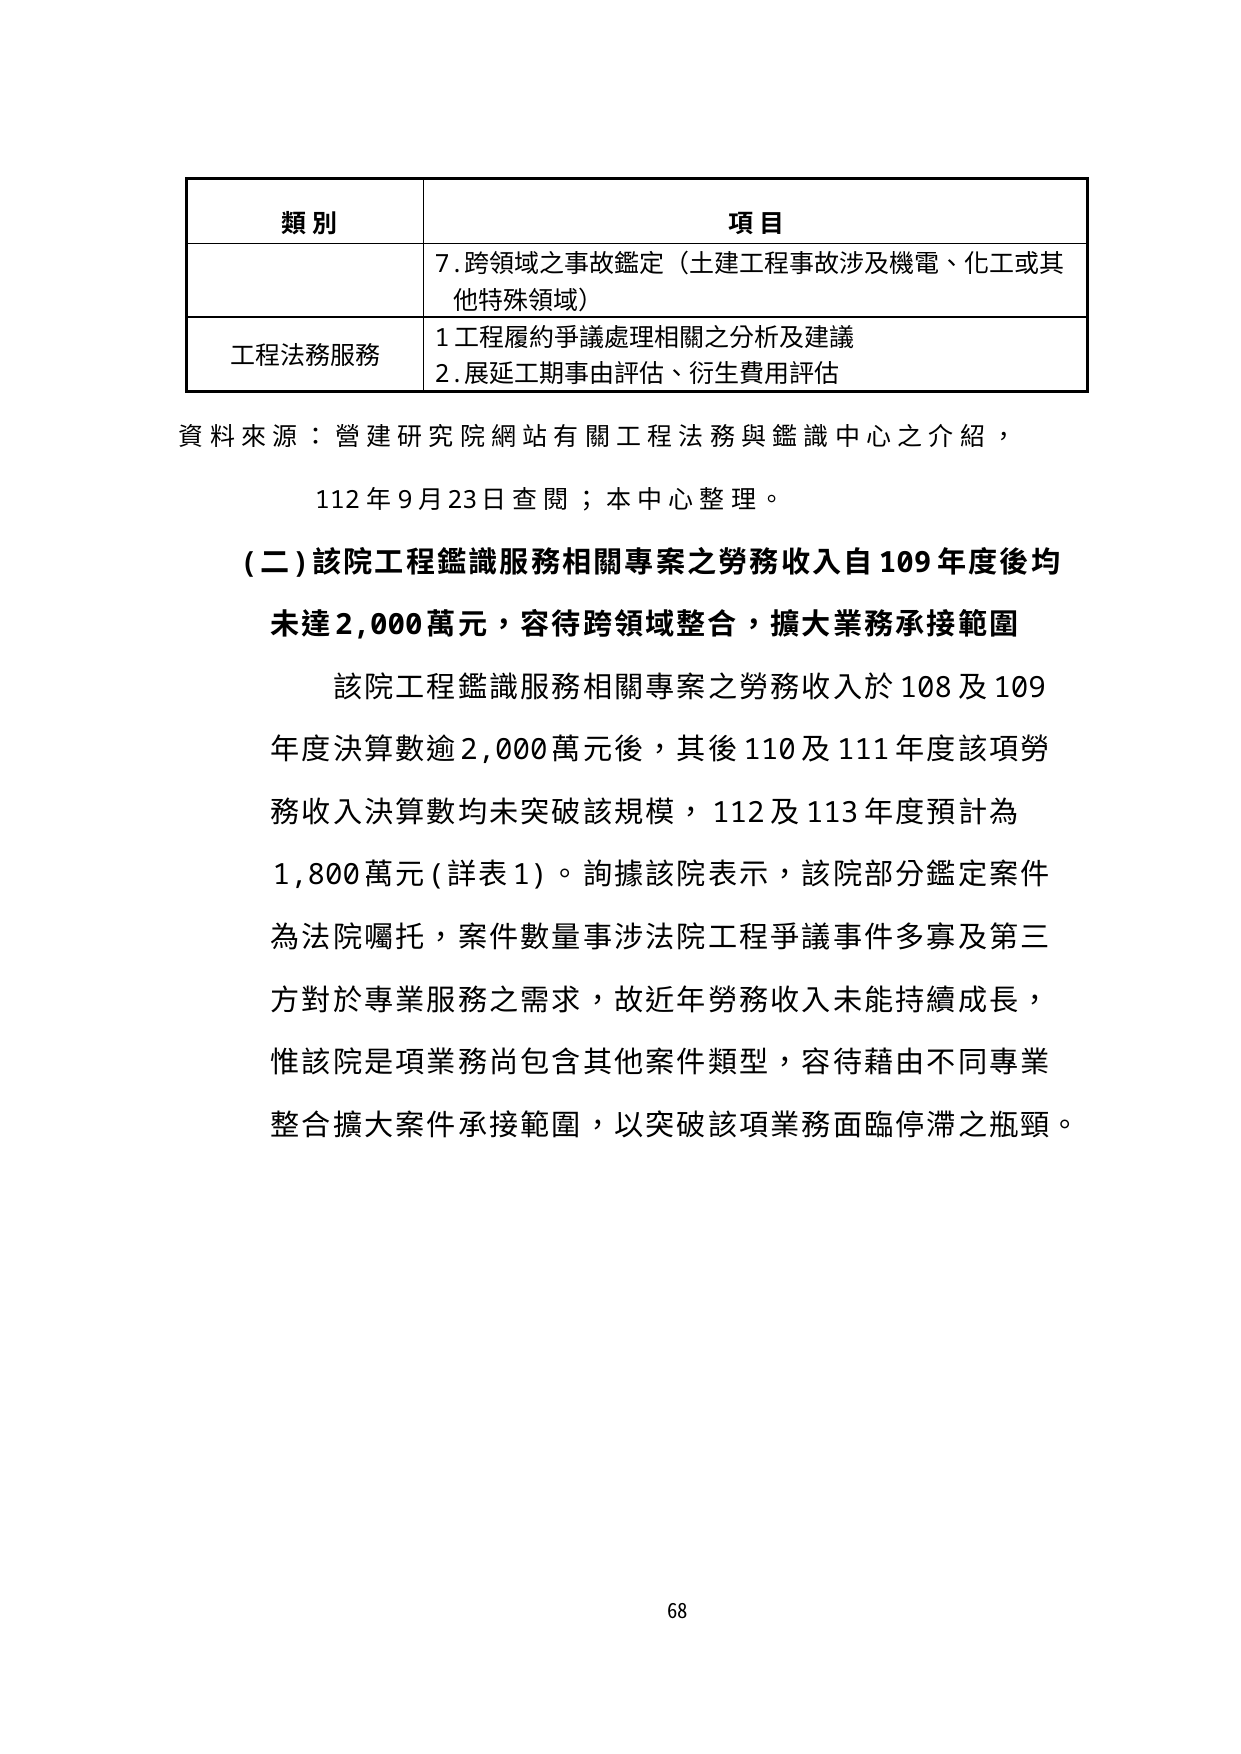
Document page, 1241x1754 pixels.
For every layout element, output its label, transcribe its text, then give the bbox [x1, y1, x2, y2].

text 該院工程鑑識服務相關專案之勞務收入於108及109年度決算數逾2,000萬元後，其後110及111年度該項勞務收入決算數均未突破該規模，112及113年度預計為1,800萬元(詳表1)。詢據該院表示，該院部分鑑定案件為法院囑托，案件數量事涉法院工程爭議事件多寡及第三方對於專業服務之需求，故近年勞務收入未能持續成長，惟該院是項業務尚包含其他案件類型，容待藉由不同專業整合擴大案件承接範圍，以突破該項業務面臨停滯之瓶頸。 [264, 643, 1061, 1143]
table_cell 7.跨領域之事故鑑定（土建工程事故涉及機電、化工或其他特殊領域） [424, 244, 1086, 316]
table_cell 1工程履約爭議處理相關之分析及建議 2.展延工期事由評估、衍生費用評估 [424, 318, 1086, 390]
table_cell [188, 244, 423, 316]
text (二)該院工程鑑識服務相關專案之勞務收入自109年度後均未達2,000萬元，容待跨領域整合，擴大業務承接範圍 [234, 518, 1061, 643]
table_header 類別 [188, 180, 423, 243]
table_header 項目 [424, 180, 1086, 243]
text 資料來源：營建研究院網站有關工程法務與鑑識中心之介紹，112年9月23日查閱；本中心整理。 [176, 393, 1061, 518]
table_cell 工程法務服務 [188, 318, 423, 390]
